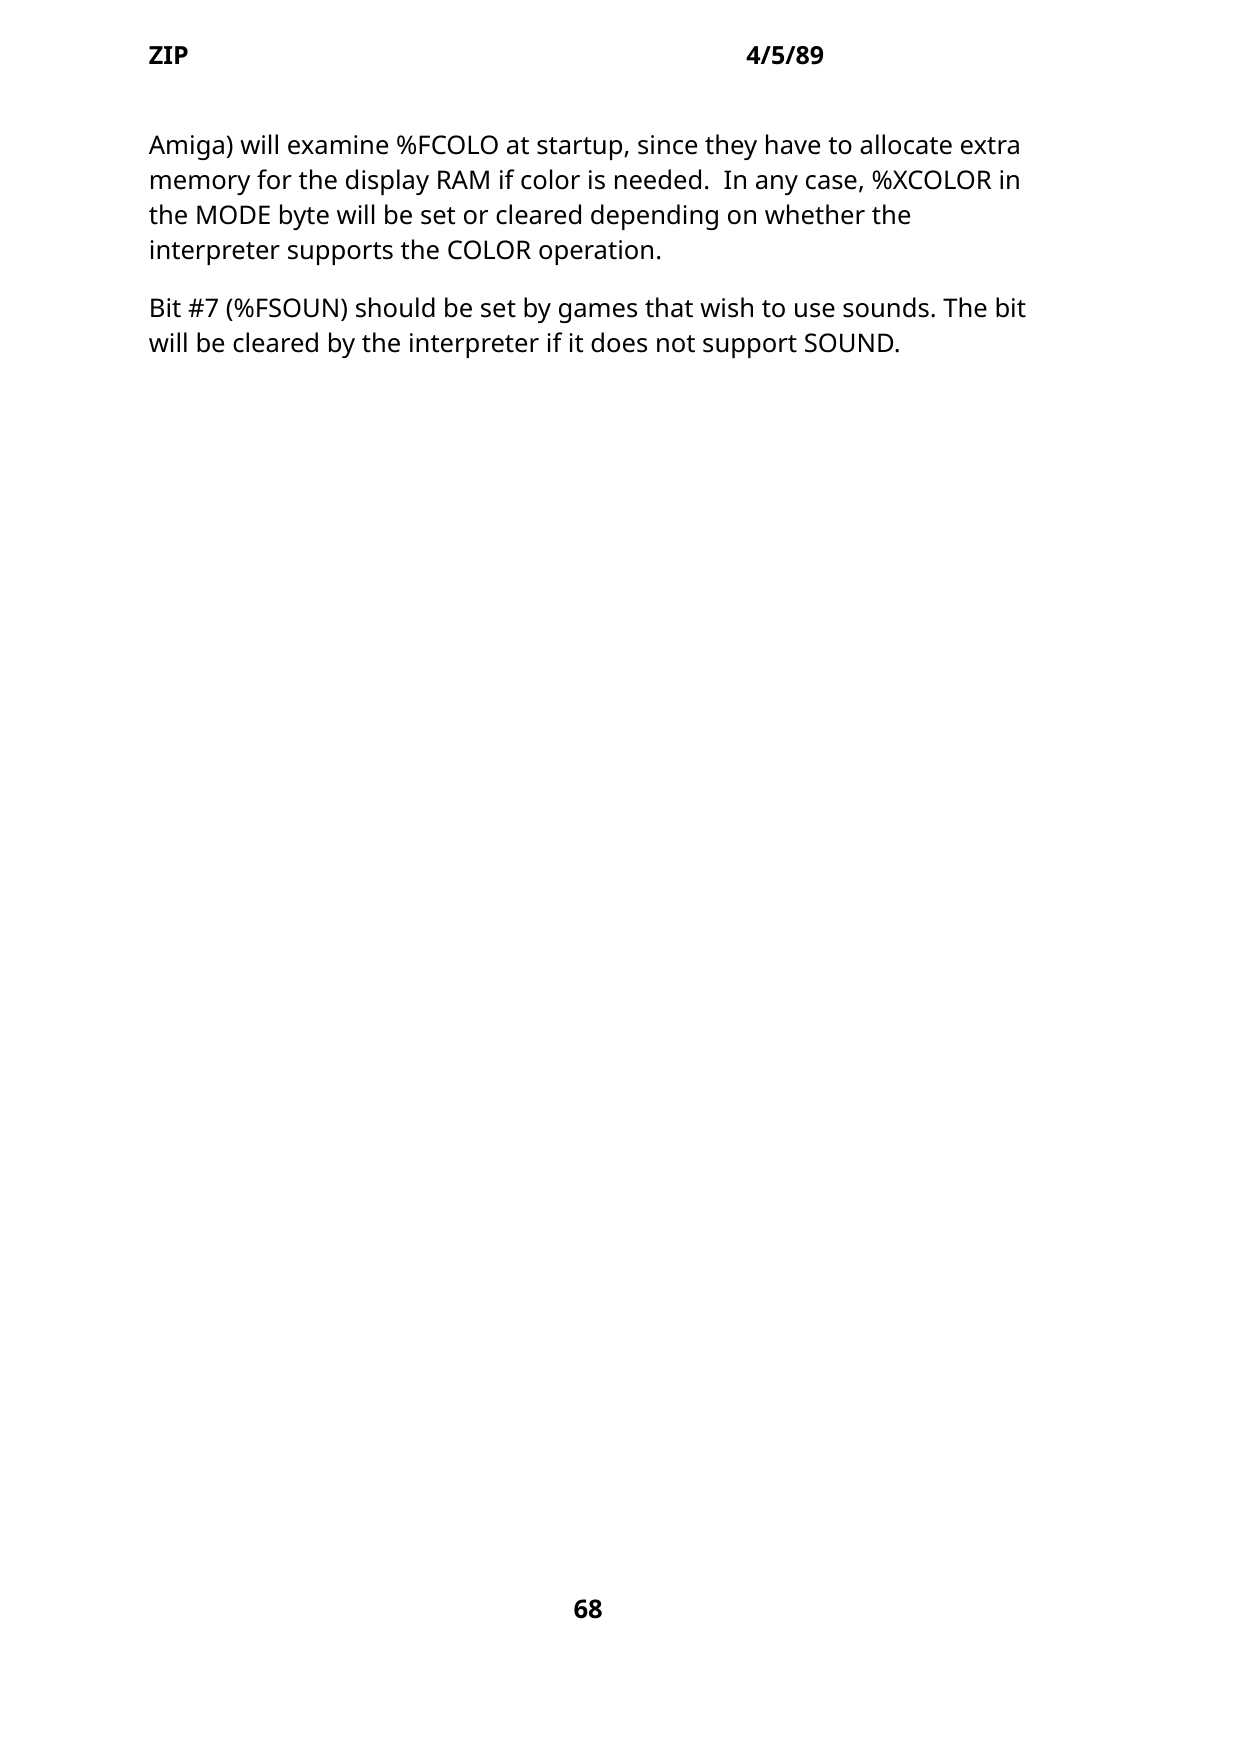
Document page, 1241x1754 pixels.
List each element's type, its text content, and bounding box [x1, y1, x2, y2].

text Amiga) will examine %FCOLO at startup, since they have to allocate extra memory for the display RAM if color is needed. In any case, %XCOLOR in the MODE byte will be set or cleared depending on whether the interpreter supports the COLOR operation. [149, 127, 1027, 267]
text Bit #7 (%FSOUN) should be set by games that wish to use sounds. The bit will be cleared by the interpreter if it does not support SOUND. [149, 290, 1027, 360]
